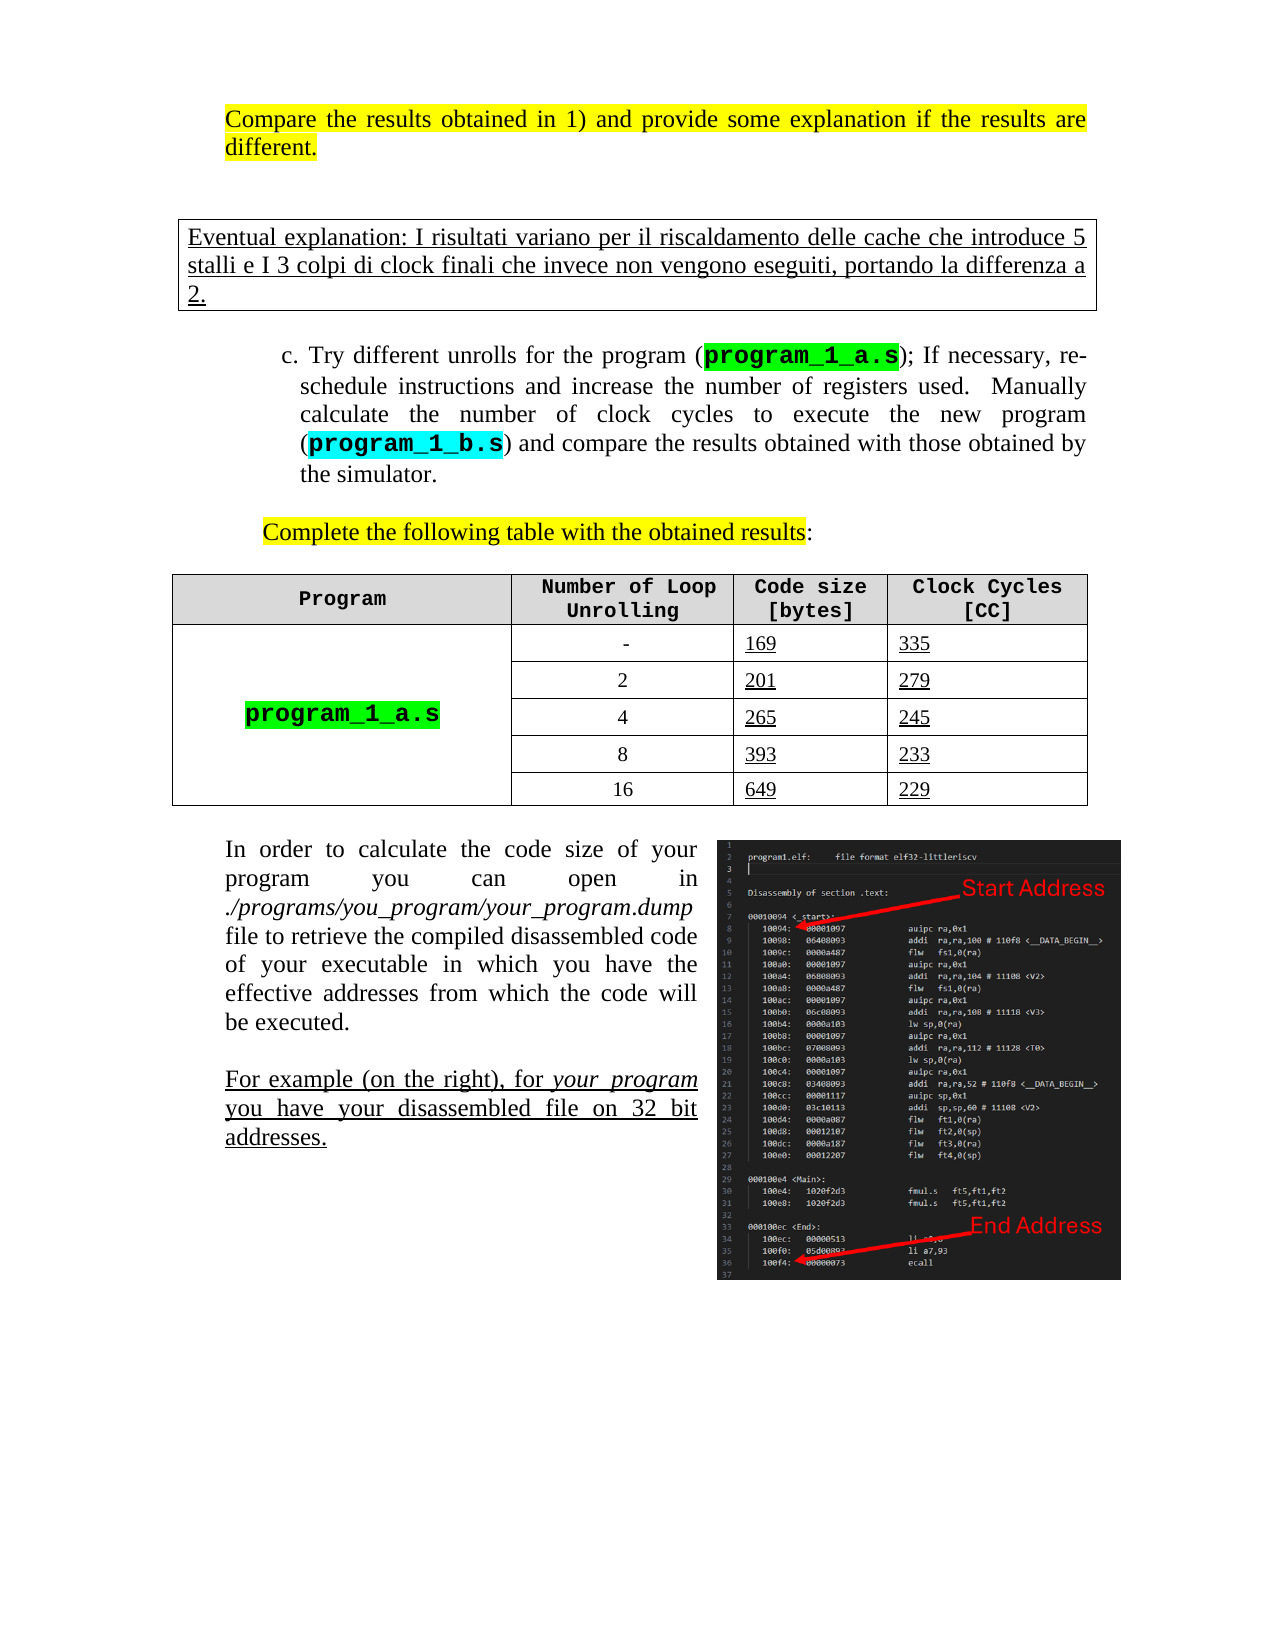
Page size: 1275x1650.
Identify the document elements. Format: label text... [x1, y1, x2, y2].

text Compare the results obtained in 1) and provide some explanation if the results are different. [225, 104, 1087, 161]
table_cell 335 [888, 625, 1087, 661]
table_header Code size [bytes] [734, 575, 887, 624]
table_cell 229 [888, 773, 1087, 805]
table_cell 393 [734, 736, 887, 772]
table_cell program_1_a.s [173, 625, 511, 805]
table_cell 279 [888, 662, 1087, 698]
table_cell 265 [734, 699, 887, 735]
table_cell 201 [734, 662, 887, 698]
text For example (on the right), for your_program you have your disassembled file on 32 bit addresses. [225, 1064, 738, 1151]
picture [738, 840, 1136, 1281]
table_cell 245 [888, 699, 1087, 735]
table_header Clock Cycles [CC] [888, 575, 1087, 624]
table_header Program [173, 575, 511, 624]
table_header Number of Loop Unrolling [512, 575, 733, 624]
list Complete the following table with the obtained results: [262, 517, 1087, 545]
table_cell 8 [512, 736, 733, 772]
table_cell 233 [888, 736, 1087, 772]
text Eventual explanation: I risultati variano per il riscaldamento delle cache che introduce 5 stalli e I 3 colpi di clock finali che invece non vengono eseguiti, portando la differenza a 2. [179, 220, 1096, 310]
table_cell 2 [512, 662, 733, 698]
table_cell 4 [512, 699, 733, 735]
list Try different unrolls for the program (program_1_a.s); If necessary, re-schedule instructions and increase the number of registers used. Manually calculate the number of clock cycles to execute the new program (program_1_b.s) and compare the results obtained with those obtained by the simulator. [281, 340, 1087, 488]
table_cell [512, 625, 733, 661]
table_cell 16 [512, 773, 733, 805]
text In order to calculate the code size of your program you can open in ./programs/you_program/your_program.dump file to retrieve the compiled disassembled code of your executable in which you have the effective addresses from which the code will be executed. [225, 834, 1087, 1036]
table_cell 649 [734, 773, 887, 805]
table_cell 169 [734, 625, 887, 661]
